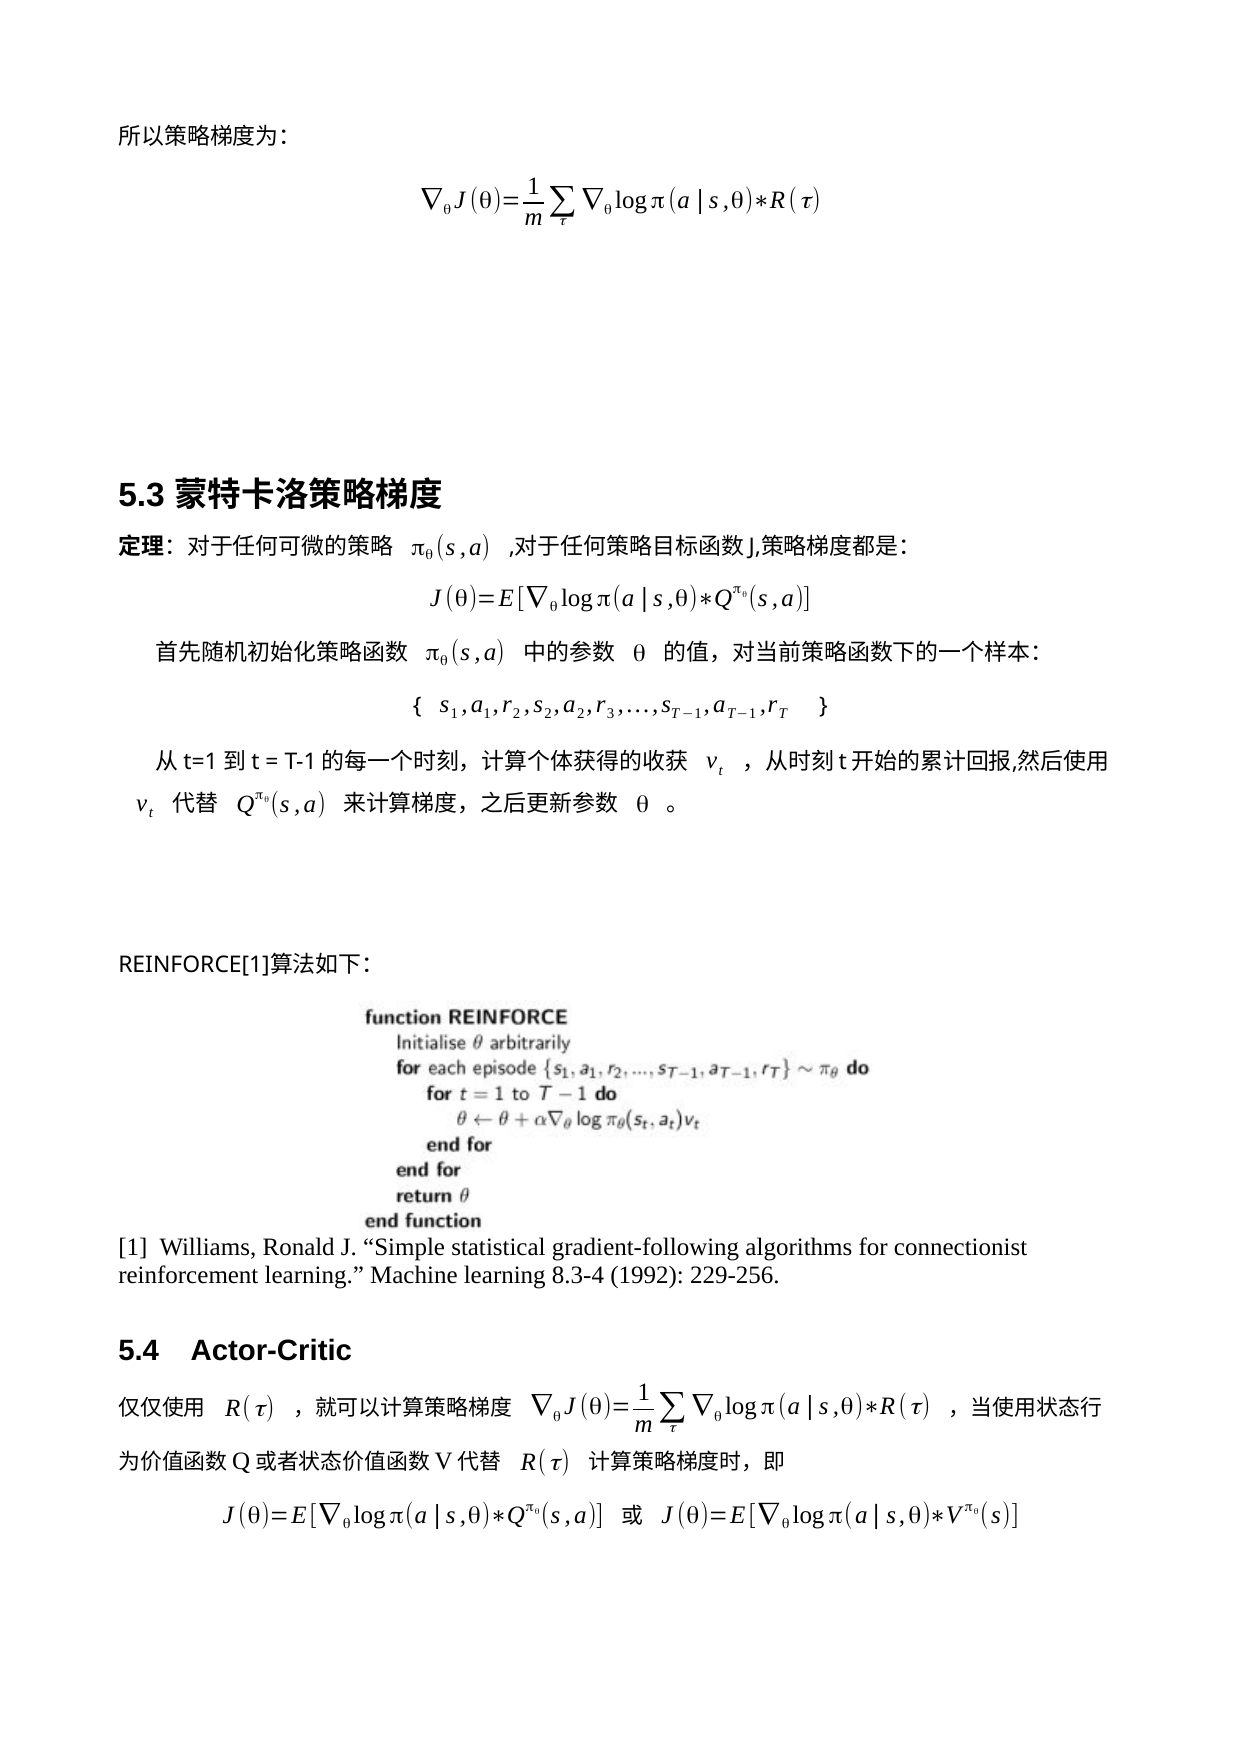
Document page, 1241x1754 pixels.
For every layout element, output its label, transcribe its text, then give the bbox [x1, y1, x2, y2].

text 首先随机初始化策略函数中的参数的值，对当前策略函数下的一个样本： [118, 634, 1122, 667]
text 所以策略梯度为： [118, 118, 1122, 151]
text [1] Williams, Ronald J. “Simple statistical gradient-following algorithms for connectionist reinforcement learning.” Machine learning 8.3-4 (1992): 229-256. [118, 1232, 1122, 1289]
text 仅仅使用，就可以计算策略梯度，当使用状态行为价值函数Q或者状态价值函数V代替计算策略梯度时，即 [118, 1379, 1122, 1477]
subtitle 5.3 蒙特卡洛策略梯度 [118, 467, 1122, 516]
text 从t=1 到t = T-1的每一个时刻，计算个体获得的收获，从时刻t开始的累计回报,然后使用代替来计算梯度，之后更新参数。 [118, 743, 1122, 821]
text 定理：对于任何可微的策略,对于任何策略目标函数J,策略梯度都是： [118, 528, 1122, 562]
subtitle 5.4 Actor-Critic [118, 1333, 1122, 1366]
text { } [118, 688, 1122, 722]
text 或 [118, 1498, 1122, 1530]
picture [359, 1000, 882, 1232]
text REINFORCE[1]算法如下： [118, 946, 1122, 979]
